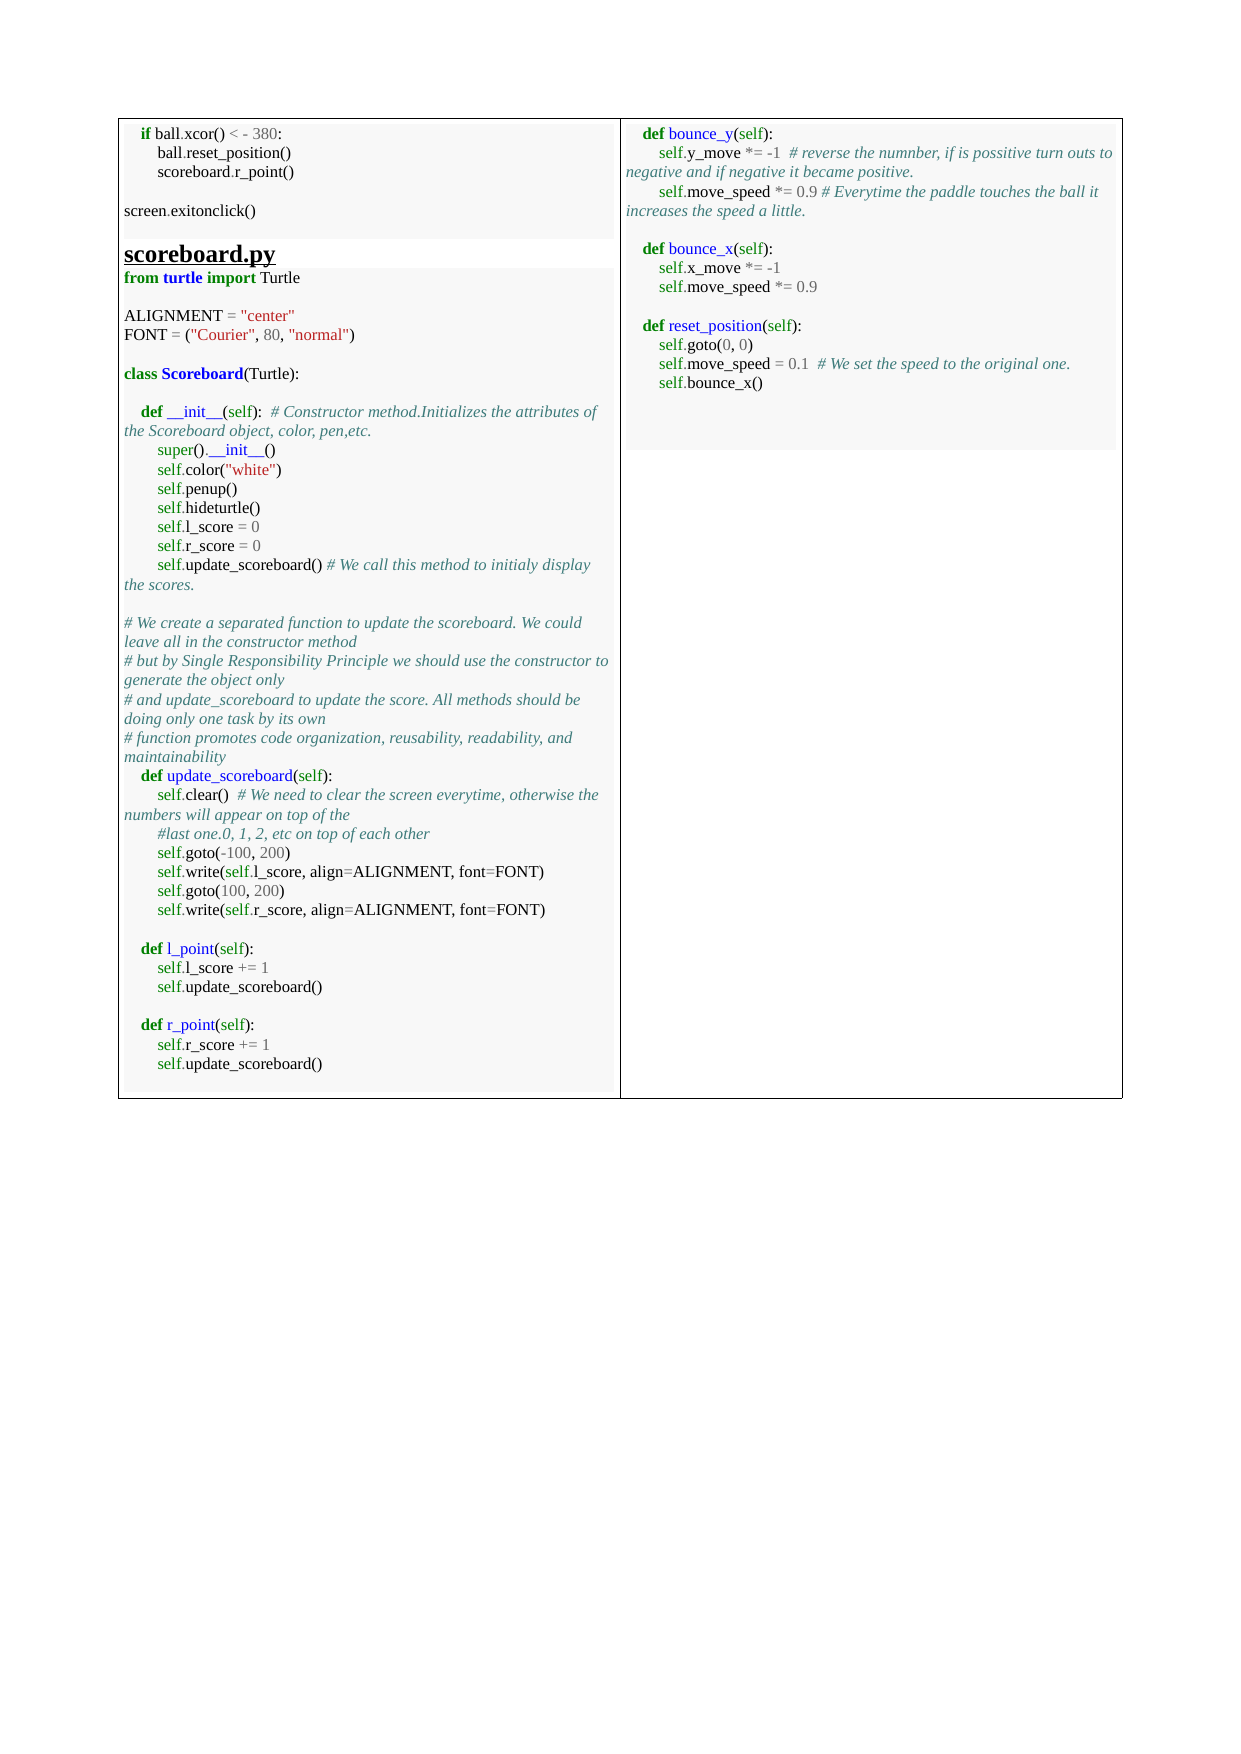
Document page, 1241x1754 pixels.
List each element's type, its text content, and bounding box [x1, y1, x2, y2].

table_header if ball.xcor() < - 380: ball.reset_position() scoreboard.r_point() screen.exitonclick() scoreboard.py from turtle import Turtle ALIGNMENT = "center" FONT = ("Courier", 80, "normal") class Scoreboard(Turtle): def __init__(self): # Constructor method.Initializes the attributes of the Scoreboard object, color, pen,etc. super().__init__() self.color("white") self.penup() self.hideturtle() self.l_score = 0 self.r_score = 0 self.update_scoreboard() # We call this method to initialy display the scores. # We create a separated function to update the scoreboard. We could leave all in the constructor method # but by Single Responsibility Principle we should use the constructor to generate the object only # and update_scoreboard to update the score. All methods should be doing only one task by its own # function promotes code organization, reusability, readability, and maintainability def update_scoreboard(self): self.clear() # We need to clear the screen everytime, otherwise the numbers will appear on top of the #last one.0, 1, 2, etc on top of each other self.goto(-100, 200) self.write(self.l_score, align=ALIGNMENT, font=FONT) self.goto(100, 200) self.write(self.r_score, align=ALIGNMENT, font=FONT) def l_point(self): self.l_score += 1 self.update_scoreboard() def r_point(self): self.r_score += 1 self.update_scoreboard() [119, 119, 620, 1098]
table_header def bounce_y(self): self.y_move *= -1 # reverse the numnber, if is possitive turn outs to negative and if negative it became positive. self.move_speed *= 0.9 # Everytime the paddle touches the ball it increases the speed a little. def bounce_x(self): self.x_move *= -1 self.move_speed *= 0.9 def reset_position(self): self.goto(0, 0) self.move_speed = 0.1 # We set the speed to the original one. self.bounce_x() [621, 119, 1122, 1098]
